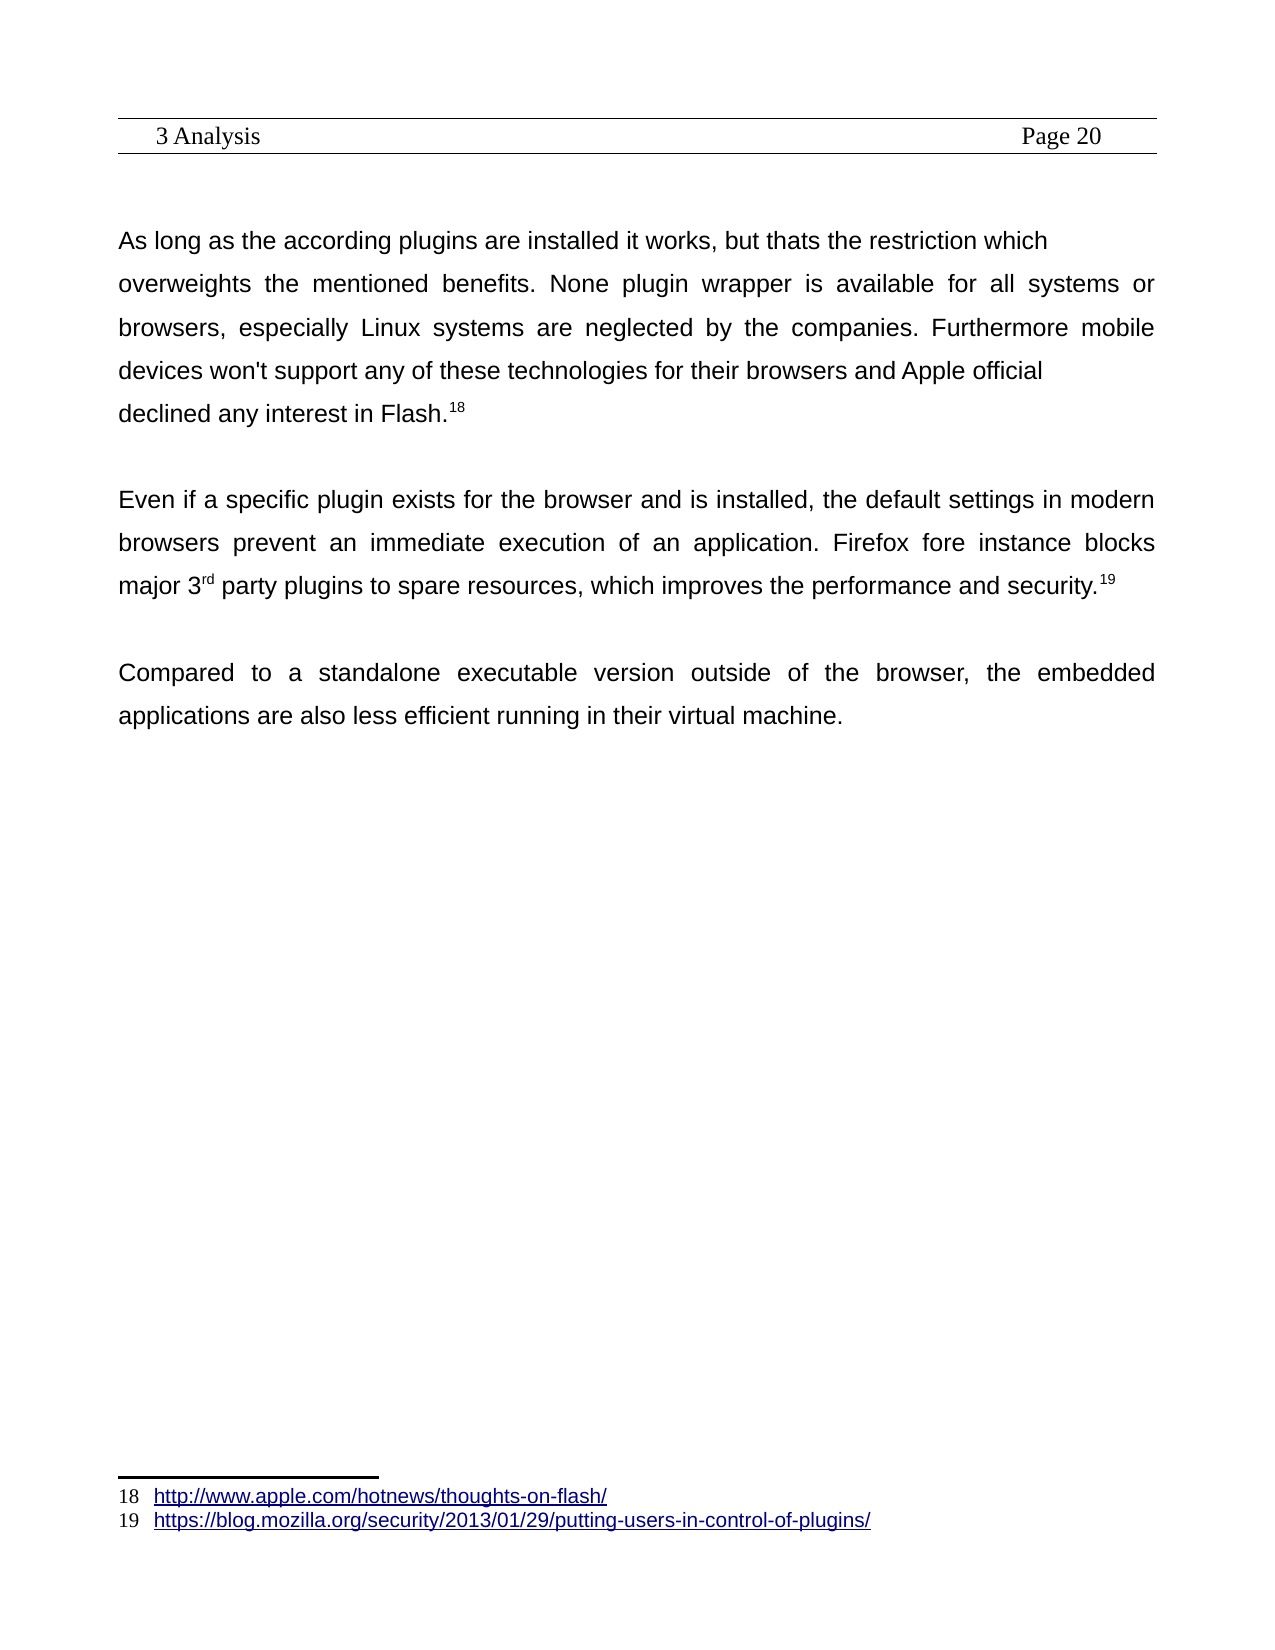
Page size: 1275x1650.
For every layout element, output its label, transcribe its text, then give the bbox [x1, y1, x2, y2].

text overweights the mentioned benefits. None plugin wrapper is available for all systems or browsers, especially Linux systems are neglected by the companies. Furthermore mobile devices won't support any of these technologies for their browsers and Apple official [118, 269, 1157, 384]
text https://blog.mozilla.org/security/2013/01/29/putting-users-in-control-of-plugins/ [118, 1508, 1157, 1532]
text http://www.apple.com/hotnews/thoughts-on-flash/ [118, 1483, 1157, 1508]
text As long as the according plugins are installed it works, but thats the restriction which [118, 226, 1157, 255]
text Even if a specific plugin exists for the browser and is installed, the default settings in modern browsers prevent an immediate execution of an application. Firefox fore instance blocks major 3rd party plugins to spare resources, which improves the performance and security. [118, 485, 1157, 600]
text Compared to a standalone executable version outside of the browser, the embedded applications are also less efficient running in their virtual machine. [118, 657, 1157, 729]
text declined any interest in Flash. [118, 399, 1157, 427]
